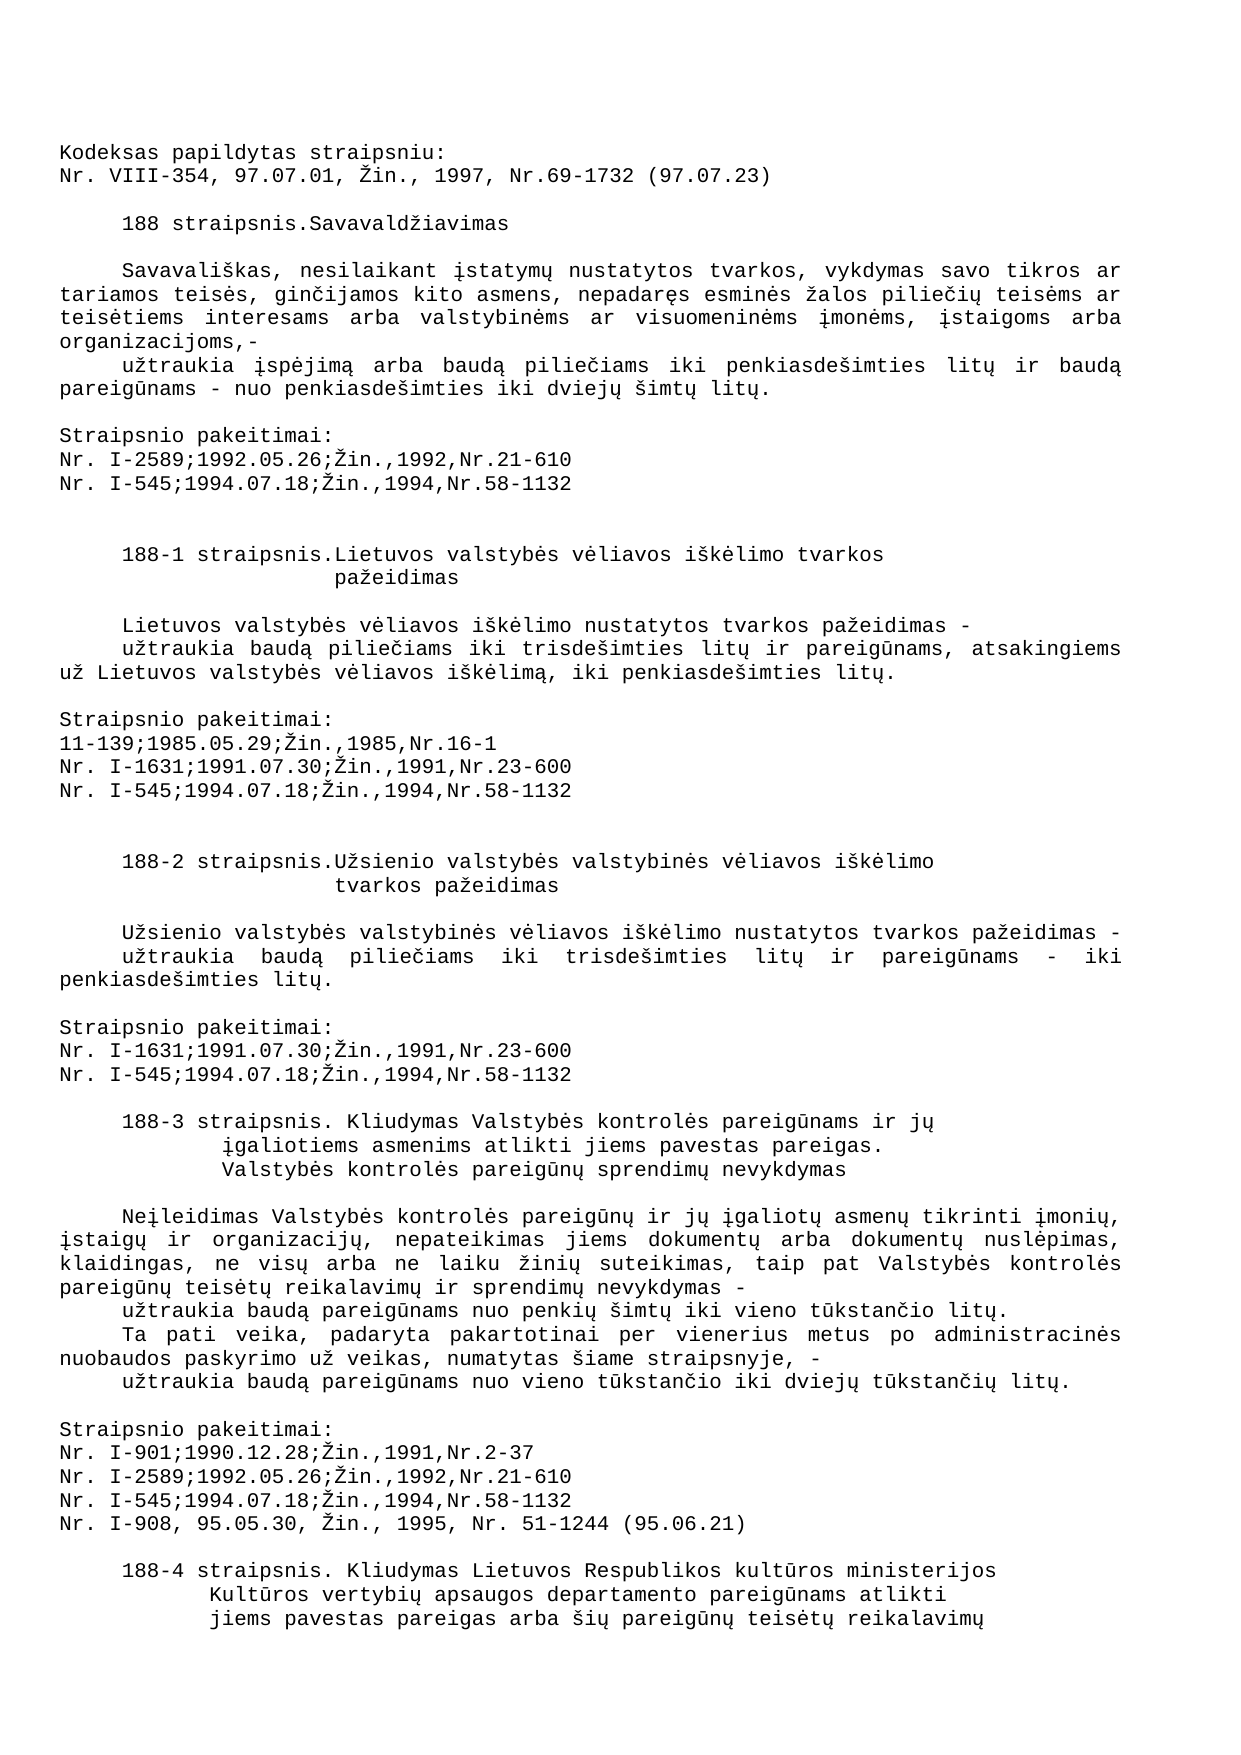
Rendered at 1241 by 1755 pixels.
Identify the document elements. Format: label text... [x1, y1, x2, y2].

text užtraukia baudą piliečiams iki trisdešimties litų ir pareigūnams, atsakingiems už Lietuvos valstybės vėliavos iškėlimą, iki penkiasdešimties litų. [59, 638, 1122, 686]
text Užsienio valstybės valstybinės vėliavos iškėlimo nustatytos tvarkos pažeidimas - [59, 922, 1122, 946]
text užtraukia įspėjimą arba baudą piliečiams iki penkiasdešimties litų ir baudą pareigūnams - nuo penkiasdešimties iki dviejų šimtų litų. [59, 354, 1122, 402]
text įgaliotiems asmenims atlikti jiems pavestas pareigas. [59, 1135, 1122, 1158]
text Nr. I-1631;1991.07.30;Žin.,1991,Nr.23-600 [59, 757, 1122, 780]
text Straipsnio pakeitimai: [59, 1017, 1122, 1040]
text užtraukia baudą piliečiams iki trisdešimties litų ir pareigūnams - iki penkiasdešimties litų. [59, 946, 1122, 993]
text 188-3 straipsnis. Kliudymas Valstybės kontrolės pareigūnams ir jų [59, 1111, 1122, 1135]
text Valstybės kontrolės pareigūnų sprendimų nevykdymas [59, 1158, 1122, 1182]
text Neįleidimas Valstybės kontrolės pareigūnų ir jų įgaliotų asmenų tikrinti įmonių, įstaigų ir organizacijų, nepateikimas jiems dokumentų arba dokumentų nuslėpimas, klaidingas, ne visų arba ne laiku žinių suteikimas, taip pat Valstybės kontrolės pareigūnų teisėtų reikalavimų ir sprendimų nevykdymas - [59, 1206, 1122, 1300]
text jiems pavestas pareigas arba šių pareigūnų teisėtų reikalavimų [59, 1608, 1122, 1631]
text Nr. VIII-354, 97.07.01, Žin., 1997, Nr.69-1732 (97.07.23) [59, 165, 1122, 189]
text Ta pati veika, padaryta pakartotinai per vienerius metus po administracinės nuobaudos paskyrimo už veikas, numatytas šiame straipsnyje, - [59, 1324, 1122, 1371]
text Nr. I-1631;1991.07.30;Žin.,1991,Nr.23-600 [59, 1040, 1122, 1064]
text 188-1 straipsnis.Lietuvos valstybės vėliavos iškėlimo tvarkos [59, 544, 1122, 567]
text Nr. I-2589;1992.05.26;Žin.,1992,Nr.21-610 [59, 449, 1122, 473]
text Kodeksas papildytas straipsniu: [59, 142, 1122, 165]
text pažeidimas [59, 567, 1122, 591]
text Nr. I-908, 95.05.30, Žin., 1995, Nr. 51-1244 (95.06.21) [59, 1513, 1122, 1537]
text Nr. I-545;1994.07.18;Žin.,1994,Nr.58-1132 [59, 780, 1122, 804]
text Straipsnio pakeitimai: [59, 709, 1122, 733]
text 11-139;1985.05.29;Žin.,1985,Nr.16-1 [59, 733, 1122, 757]
text Kultūros vertybių apsaugos departamento pareigūnams atlikti [59, 1584, 1122, 1608]
text užtraukia baudą pareigūnams nuo vieno tūkstančio iki dviejų tūkstančių litų. [59, 1371, 1122, 1395]
text Nr. I-545;1994.07.18;Žin.,1994,Nr.58-1132 [59, 1489, 1122, 1513]
text Savavališkas, nesilaikant įstatymų nustatytos tvarkos, vykdymas savo tikros ar tariamos teisės, ginčijamos kito asmens, nepadaręs esminės žalos piliečių teisėms ar teisėtiems interesams arba valstybinėms ar visuomeninėms įmonėms, įstaigoms arba organizacijoms,- [59, 260, 1122, 354]
text tvarkos pažeidimas [59, 875, 1122, 898]
text Nr. I-545;1994.07.18;Žin.,1994,Nr.58-1132 [59, 1064, 1122, 1088]
text Straipsnio pakeitimai: [59, 1419, 1122, 1442]
text 188-2 straipsnis.Užsienio valstybės valstybinės vėliavos iškėlimo [59, 851, 1122, 875]
text Nr. I-545;1994.07.18;Žin.,1994,Nr.58-1132 [59, 473, 1122, 496]
text Nr. I-2589;1992.05.26;Žin.,1992,Nr.21-610 [59, 1466, 1122, 1489]
text 188 straipsnis.Savavaldžiavimas [59, 213, 1122, 236]
text užtraukia baudą pareigūnams nuo penkių šimtų iki vieno tūkstančio litų. [59, 1300, 1122, 1324]
text 188-4 straipsnis. Kliudymas Lietuvos Respublikos kultūros ministerijos [59, 1561, 1122, 1584]
text Lietuvos valstybės vėliavos iškėlimo nustatytos tvarkos pažeidimas - [59, 615, 1122, 638]
text Straipsnio pakeitimai: [59, 426, 1122, 449]
text Nr. I-901;1990.12.28;Žin.,1991,Nr.2-37 [59, 1442, 1122, 1466]
